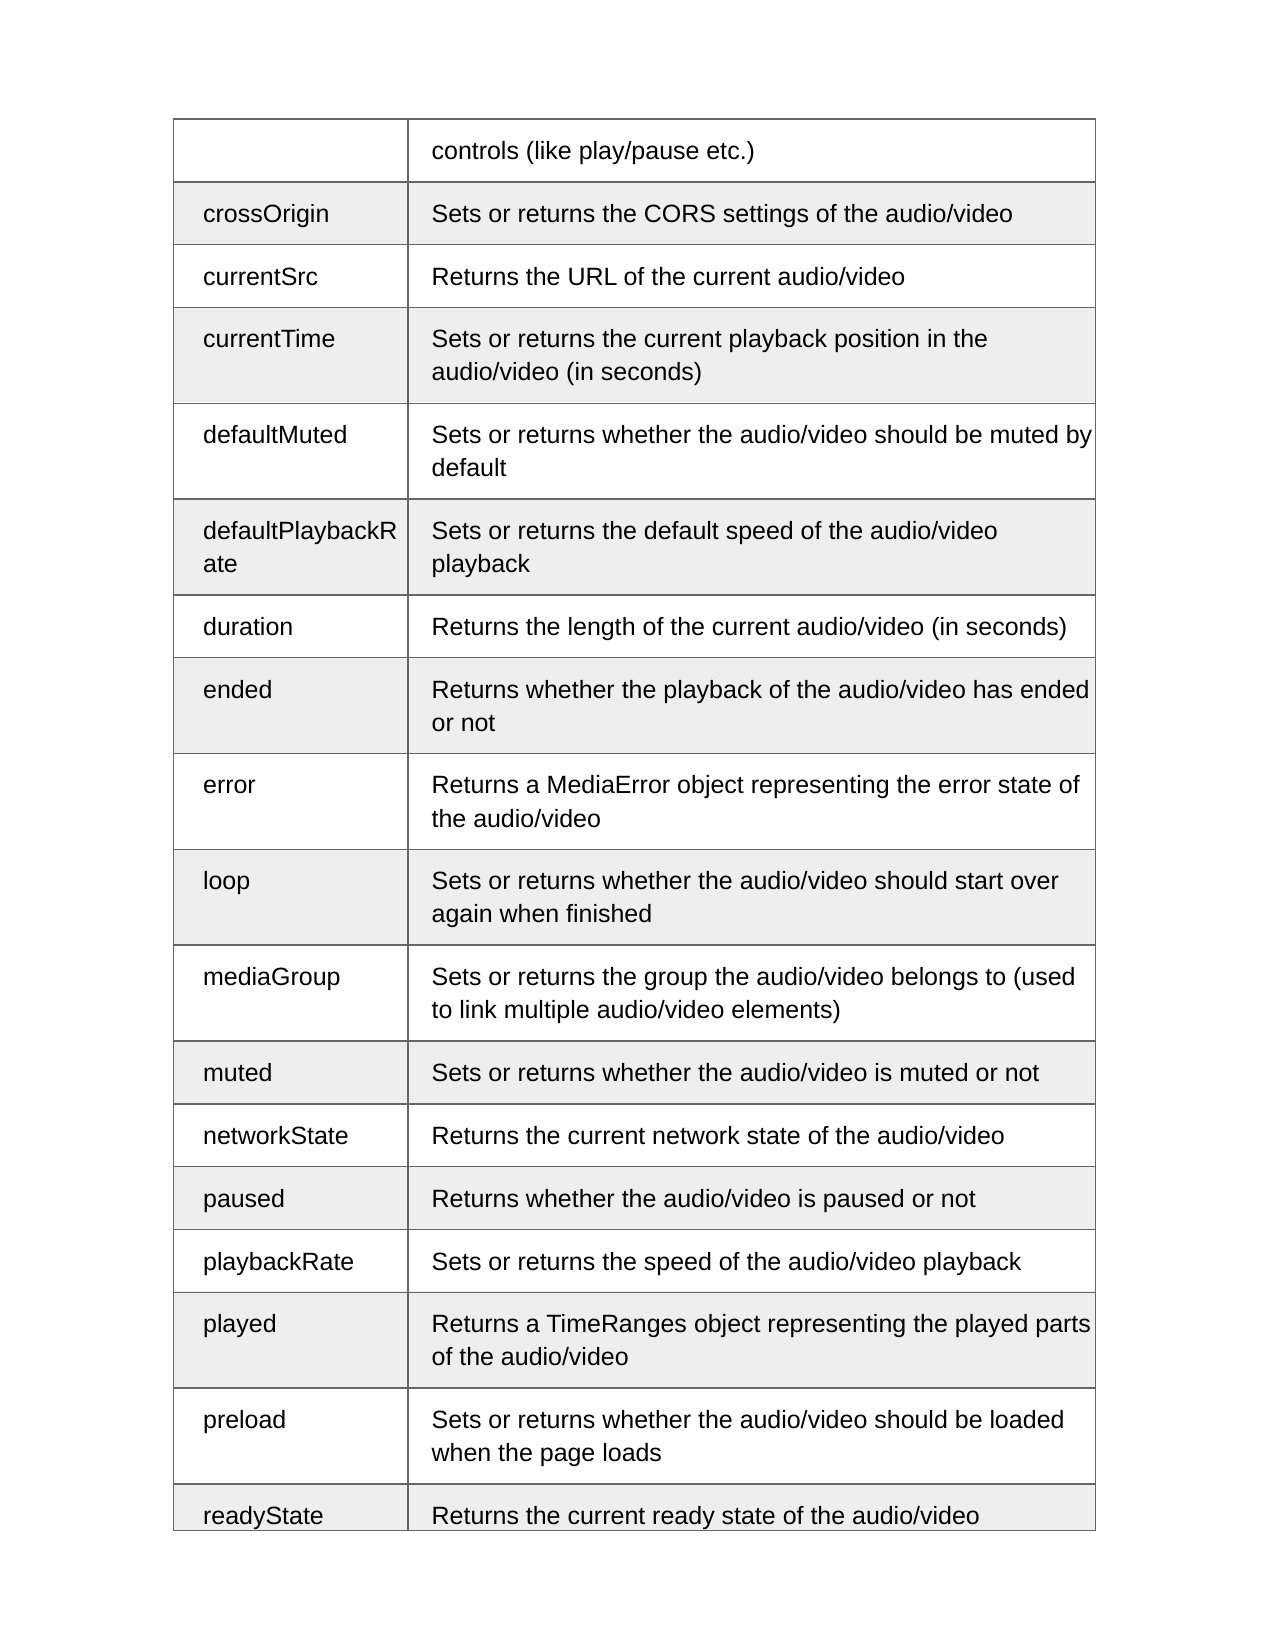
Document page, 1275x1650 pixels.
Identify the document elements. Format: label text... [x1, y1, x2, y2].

table_cell loop [174, 850, 407, 944]
table_cell playbackRate [174, 1230, 407, 1291]
table_cell Returns the current network state of the audio/video [409, 1105, 1095, 1166]
table_cell Returns the current ready state of the audio/video [409, 1485, 1095, 1530]
table_cell Returns the length of the current audio/video (in seconds) [409, 596, 1095, 657]
table_cell Sets or returns whether the audio/video is muted or not [409, 1042, 1095, 1103]
table_cell Sets or returns the group the audio/video belongs to (used to link multiple audio/video elements) [409, 946, 1095, 1040]
table_cell muted [174, 1042, 407, 1103]
table_cell crossOrigin [174, 183, 407, 244]
table_cell ended [174, 658, 407, 753]
table_cell Returns whether the playback of the audio/video has ended or not [409, 658, 1095, 753]
table_cell error [174, 754, 407, 848]
table_cell defaultPlaybackRate [174, 500, 407, 594]
table_cell duration [174, 596, 407, 657]
table_cell Sets or returns whether the audio/video should be muted by default [409, 404, 1095, 498]
table_cell networkState [174, 1105, 407, 1166]
table_cell Returns whether the audio/video is paused or not [409, 1167, 1095, 1229]
table_cell preload [174, 1389, 407, 1483]
table_cell currentTime [174, 308, 407, 402]
table_cell Sets or returns the current playback position in the audio/video (in seconds) [409, 308, 1095, 402]
table_cell readyState [174, 1485, 407, 1530]
table_cell Sets or returns the CORS settings of the audio/video [409, 183, 1095, 244]
table_cell Sets or returns whether the audio/video should be loaded when the page loads [409, 1389, 1095, 1483]
table_cell Sets or returns whether the audio/video should start over again when finished [409, 850, 1095, 944]
table_cell Sets or returns the default speed of the audio/video playback [409, 500, 1095, 594]
table_cell mediaGroup [174, 946, 407, 1040]
table_cell Returns the URL of the current audio/video [409, 245, 1095, 307]
table_cell [174, 120, 407, 181]
table_cell Returns a MediaError object representing the error state of the audio/video [409, 754, 1095, 848]
table_cell currentSrc [174, 245, 407, 307]
table_cell played [174, 1293, 407, 1387]
table_cell Returns a TimeRanges object representing the played parts of the audio/video [409, 1293, 1095, 1387]
table_cell paused [174, 1167, 407, 1229]
table_cell Sets or returns the speed of the audio/video playback [409, 1230, 1095, 1291]
table_cell controls (like play/pause etc.) [409, 120, 1095, 181]
table_cell defaultMuted [174, 404, 407, 498]
